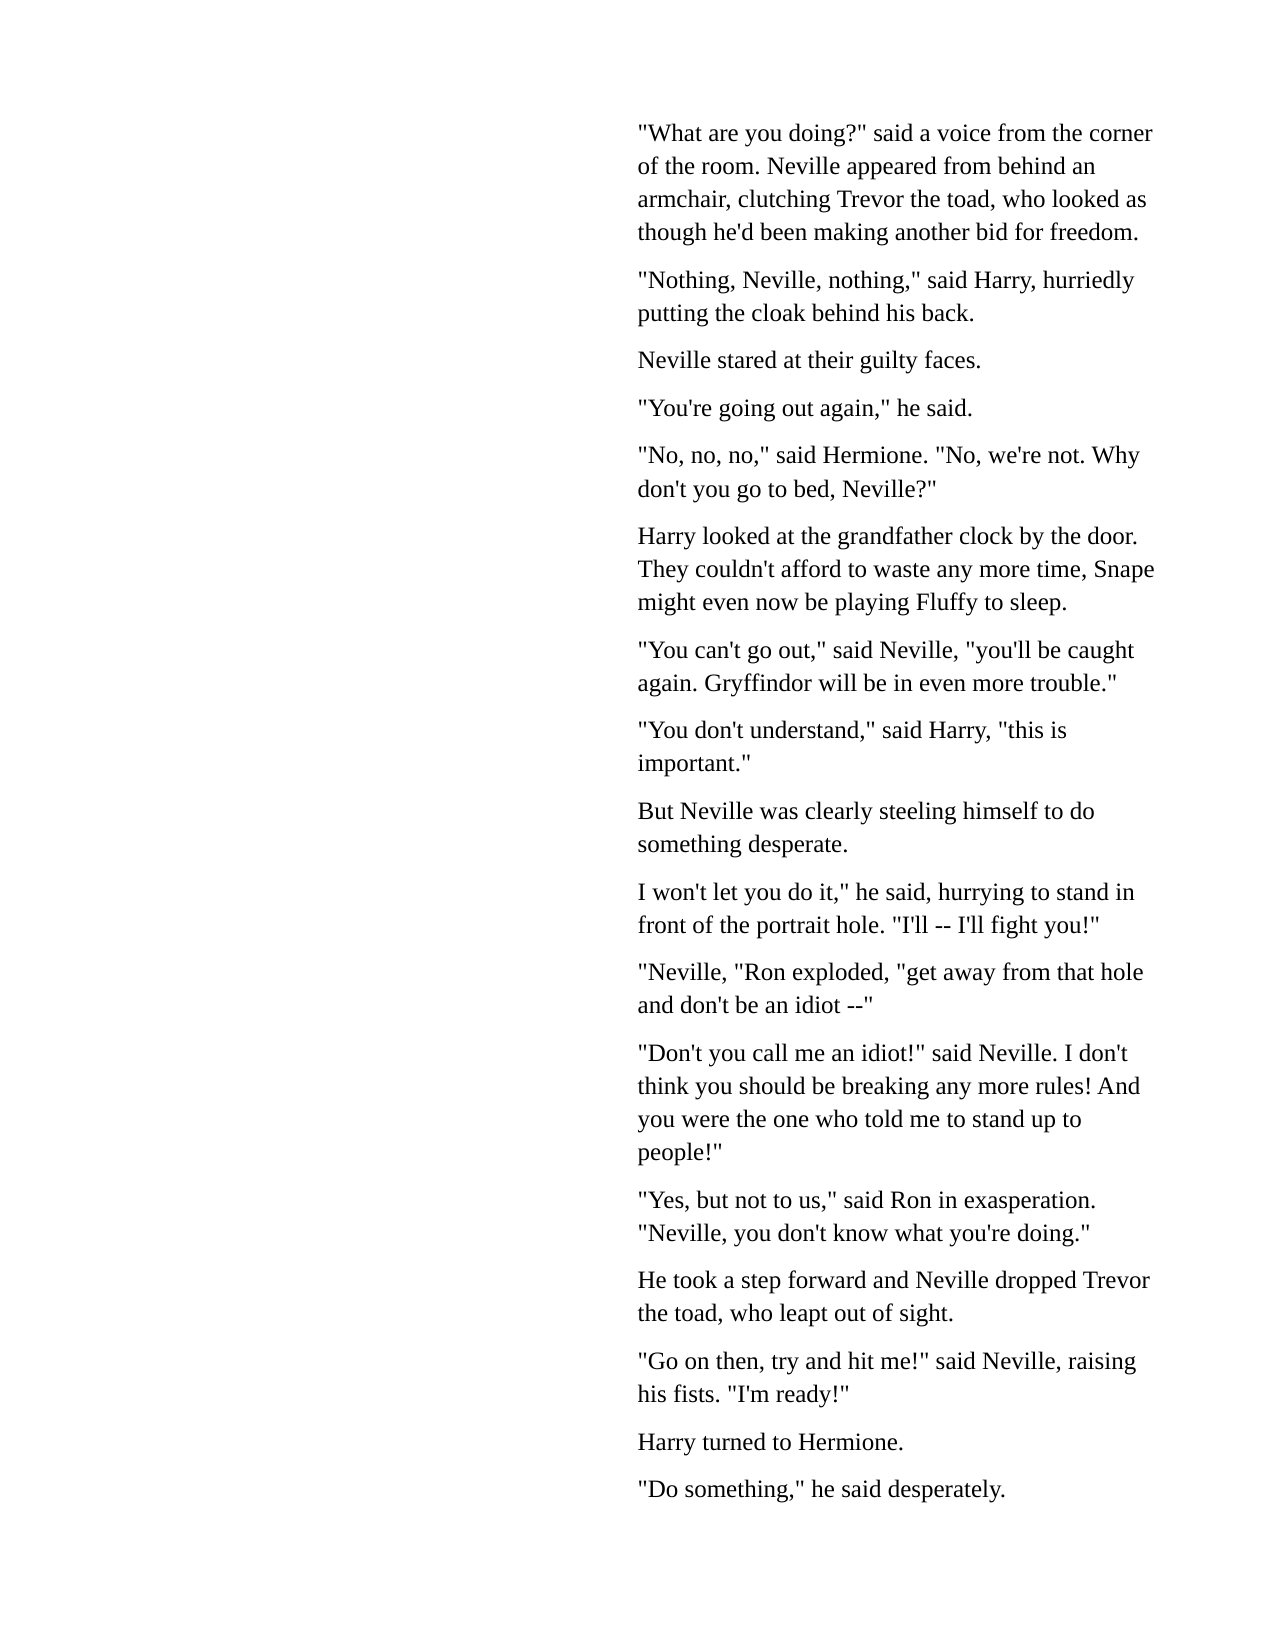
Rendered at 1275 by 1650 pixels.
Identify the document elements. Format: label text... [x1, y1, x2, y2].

table_cell "No, no, no," said Hermione. "No, we're not. Why don't you go to bed, Neville?" [638, 441, 1157, 521]
table_cell [118, 521, 637, 635]
table_cell [118, 1038, 637, 1185]
table_cell [118, 635, 637, 716]
table_cell [118, 1346, 637, 1427]
table_cell [118, 1474, 637, 1522]
table_cell "You don't understand," said Harry, "this is important." [638, 716, 1157, 796]
table_cell [118, 877, 637, 957]
table_cell "Nothing, Neville, nothing," said Harry, hurriedly putting the cloak behind his back. [638, 265, 1157, 345]
table_cell [118, 1265, 637, 1346]
table_cell [118, 958, 637, 1038]
table_cell [118, 118, 637, 265]
table_cell "You can't go out," said Neville, "you'll be caught again. Gryffindor will be in even more trouble." [638, 635, 1157, 716]
table_cell He took a step forward and Neville dropped Trevor the toad, who leapt out of sight. [638, 1265, 1157, 1346]
table_cell "Go on then, try and hit me!" said Neville, raising his fists. "I'm ready!" [638, 1346, 1157, 1427]
table_cell "Neville, "Ron exploded, "get away from that hole and don't be an idiot --" [638, 958, 1157, 1038]
table_cell Harry turned to Hermione. [638, 1427, 1157, 1474]
table_cell [118, 1427, 637, 1474]
table_cell Harry looked at the grandfather clock by the door. They couldn't afford to waste any more time, Snape might even now be playing Fluffy to sleep. [638, 521, 1157, 635]
table_cell [118, 393, 637, 441]
table_cell "What are you doing?" said a voice from the corner of the room. Neville appeared from behind an armchair, clutching Trevor the toad, who looked as though he'd been making another bid for freedom. [638, 118, 1157, 265]
table_cell [118, 716, 637, 796]
table_cell "Don't you call me an idiot!" said Neville. I don't think you should be breaking any more rules! And you were the one who told me to stand up to people!" [638, 1038, 1157, 1185]
table_cell [118, 1185, 637, 1265]
table_cell "Do something," he said desperately. [638, 1474, 1157, 1522]
table_cell [118, 345, 637, 393]
table_cell I won't let you do it," he said, hurrying to stand in front of the portrait hole. "I'll -- I'll fight you!" [638, 877, 1157, 957]
table_cell But Neville was clearly steeling himself to do something desperate. [638, 796, 1157, 877]
table_cell Neville stared at their guilty faces. [638, 345, 1157, 393]
table_cell "You're going out again," he said. [638, 393, 1157, 441]
table_cell "Yes, but not to us," said Ron in exasperation. "Neville, you don't know what you're doing." [638, 1185, 1157, 1265]
table_cell [118, 265, 637, 345]
table_cell [118, 796, 637, 877]
table_cell [118, 441, 637, 521]
